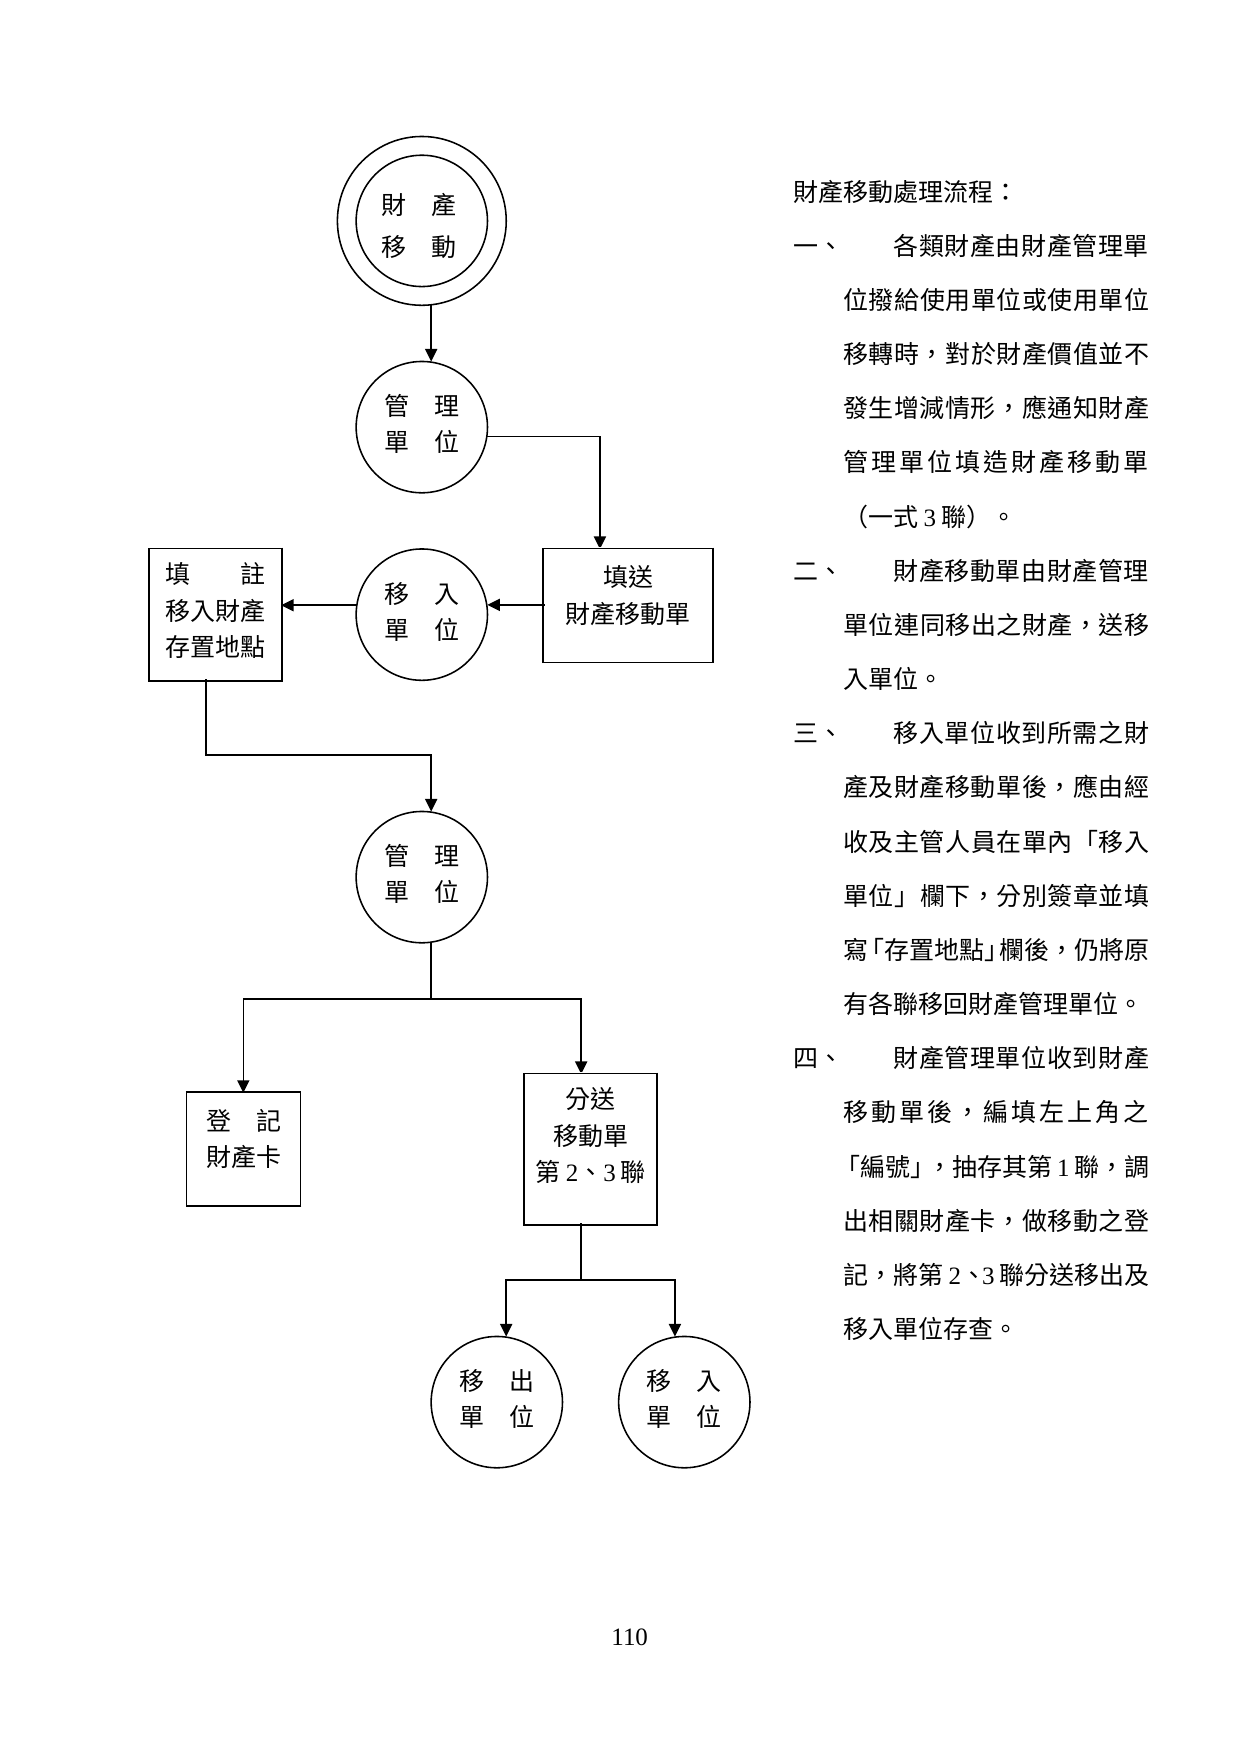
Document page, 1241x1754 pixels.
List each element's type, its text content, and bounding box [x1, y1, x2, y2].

text 存置地點 [159, 627, 272, 664]
text 填送 [552, 558, 703, 594]
text 填 註 [159, 555, 272, 591]
list 各類財產由財產管理單位撥給使用單位或使用單位移轉時，對於財產價值並不發生增減情形，應通知財產管理單位填造財產移動單（一式3聯）。 [793, 212, 1149, 537]
text 分送 [534, 1080, 647, 1116]
text 財產卡 [196, 1138, 291, 1174]
text 移動單 [534, 1116, 647, 1152]
list 財產移動單由財產管理單位連同移出之財產，送移入單位。 [793, 537, 1149, 699]
text 第2、3聯 [534, 1152, 647, 1189]
list 移入單位收到所需之財產及財產移動單後，應由經收及主管人員在單內「移入單位」欄下，分別簽章並填寫「存置地點」欄後，仍將原有各聯移回財產管理單位。 [793, 699, 1149, 1024]
text 移入財產 [159, 591, 272, 627]
text 財產移動處理流程： [793, 158, 1149, 212]
text 登 記 [196, 1102, 291, 1138]
list 財產管理單位收到財產移動單後，編填左上角之「編號」，抽存其第1聯，調出相關財產卡，做移動之登記，將第2、3聯分送移出及移入單位存查。 [793, 1024, 1149, 1349]
text 財產移動單 [552, 594, 703, 630]
